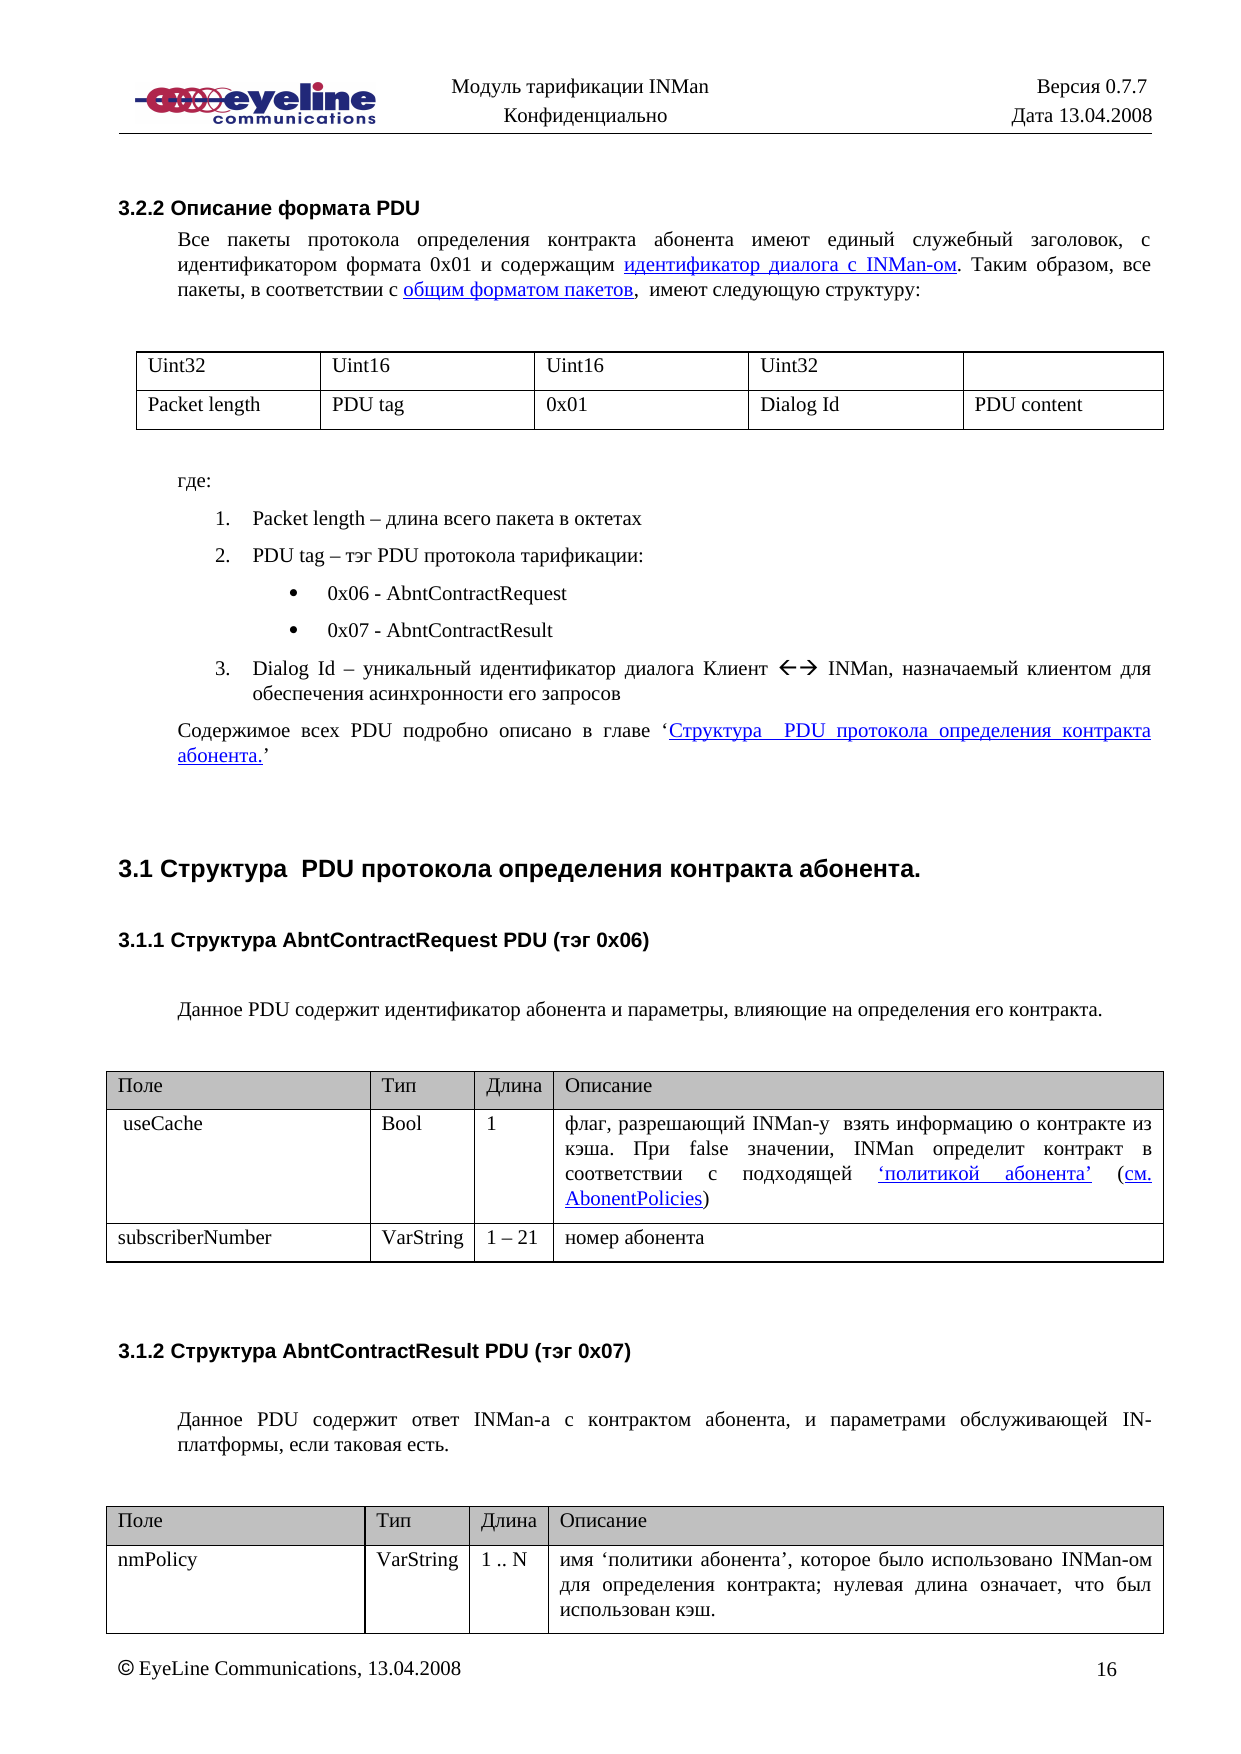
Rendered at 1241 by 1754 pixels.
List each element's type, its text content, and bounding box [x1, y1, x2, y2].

list Dialog Id – уникальный идентификатор диалога Клиент  INMan, назначаемый клиентом для обеспечения асинхронности его запросов [215, 654, 1151, 704]
list 0x07 - AbntContractResult [290, 617, 1151, 642]
subtitle Структура PDU протокола определения контракта абонента. [118, 854, 1151, 883]
table_cell VarString [366, 1546, 469, 1633]
list Packet length – длина всего пакета в октетах [215, 504, 1151, 529]
table_header Описание [554, 1072, 1163, 1109]
table_cell Dialog Id [749, 391, 963, 428]
table_header [964, 353, 1163, 390]
subtitle Описание формата PDU [118, 195, 1151, 220]
table_cell useCache [107, 1110, 370, 1223]
table_cell subscriberNumber [107, 1224, 370, 1261]
list PDU tag – тэг PDU протокола тарификации: [215, 542, 1151, 567]
table_cell 1 .. N [470, 1546, 548, 1633]
subtitle Структура AbntContractRequest PDU (тэг 0x06) [118, 927, 1151, 952]
table_header Uint16 [535, 353, 748, 390]
table_cell 1 [475, 1110, 553, 1223]
table_cell VarString [371, 1224, 474, 1261]
table_cell 1 – 21 [475, 1224, 553, 1261]
table_header Uint32 [137, 353, 320, 390]
list 0x06 - AbntContractRequest [290, 579, 1151, 604]
table_header Длина [475, 1072, 553, 1109]
table_header Uint16 [321, 353, 534, 390]
table_header Тип [366, 1507, 469, 1545]
picture [135, 82, 376, 124]
text Все пакеты протокола определения контракта абонента имеют единый служебный заголовок, с идентификатором формата 0x01 и содержащим идентификатор диалога с INMan-ом. Таким образом, все пакеты, в соответствии с общим форматом пакетов, имеют следующую структуру: [177, 226, 1151, 301]
text где: [177, 467, 1151, 492]
table_cell имя ‘политики абонента’, которое было использовано INMan-ом для определения контракта; нулевая длина означает, что был использован кэш. [549, 1546, 1163, 1633]
table_header Тип [371, 1072, 474, 1109]
subtitle Структура AbntContractResult PDU (тэг 0x07) [118, 1337, 1151, 1362]
table_cell номер абонента [554, 1224, 1163, 1261]
table_cell флаг, разрешающий INMan-у взять информацию о контракте из кэша. При false значении, INMan определит контракт в соответствии с подходящей ‘политикой абонента’ (см. AbonentPolicies) [554, 1110, 1163, 1223]
table_cell PDU content [964, 391, 1163, 428]
table_header Uint32 [749, 353, 963, 390]
table_cell PDU tag [321, 391, 534, 428]
table_cell Bool [371, 1110, 474, 1223]
table_header Поле [107, 1507, 364, 1545]
text Данное PDU содержит идентификатор абонента и параметры, влияющие на определения его контракта. [177, 996, 1151, 1021]
text Данное PDU содержит ответ INMan-a с контрактом абонента, и параметрами обслуживающей IN-платформы, если таковая есть. [177, 1406, 1151, 1456]
table_header Поле [107, 1072, 370, 1109]
table_header Описание [549, 1507, 1163, 1545]
table_cell nmPolicy [107, 1546, 364, 1633]
text Содержимое всех PDU подробно описано в главе ‘Структура PDU протокола определения контракта абонента.’ [177, 717, 1151, 767]
table_cell Packet length [137, 391, 320, 428]
table_header Длина [470, 1507, 548, 1545]
table_cell 0x01 [535, 391, 748, 428]
